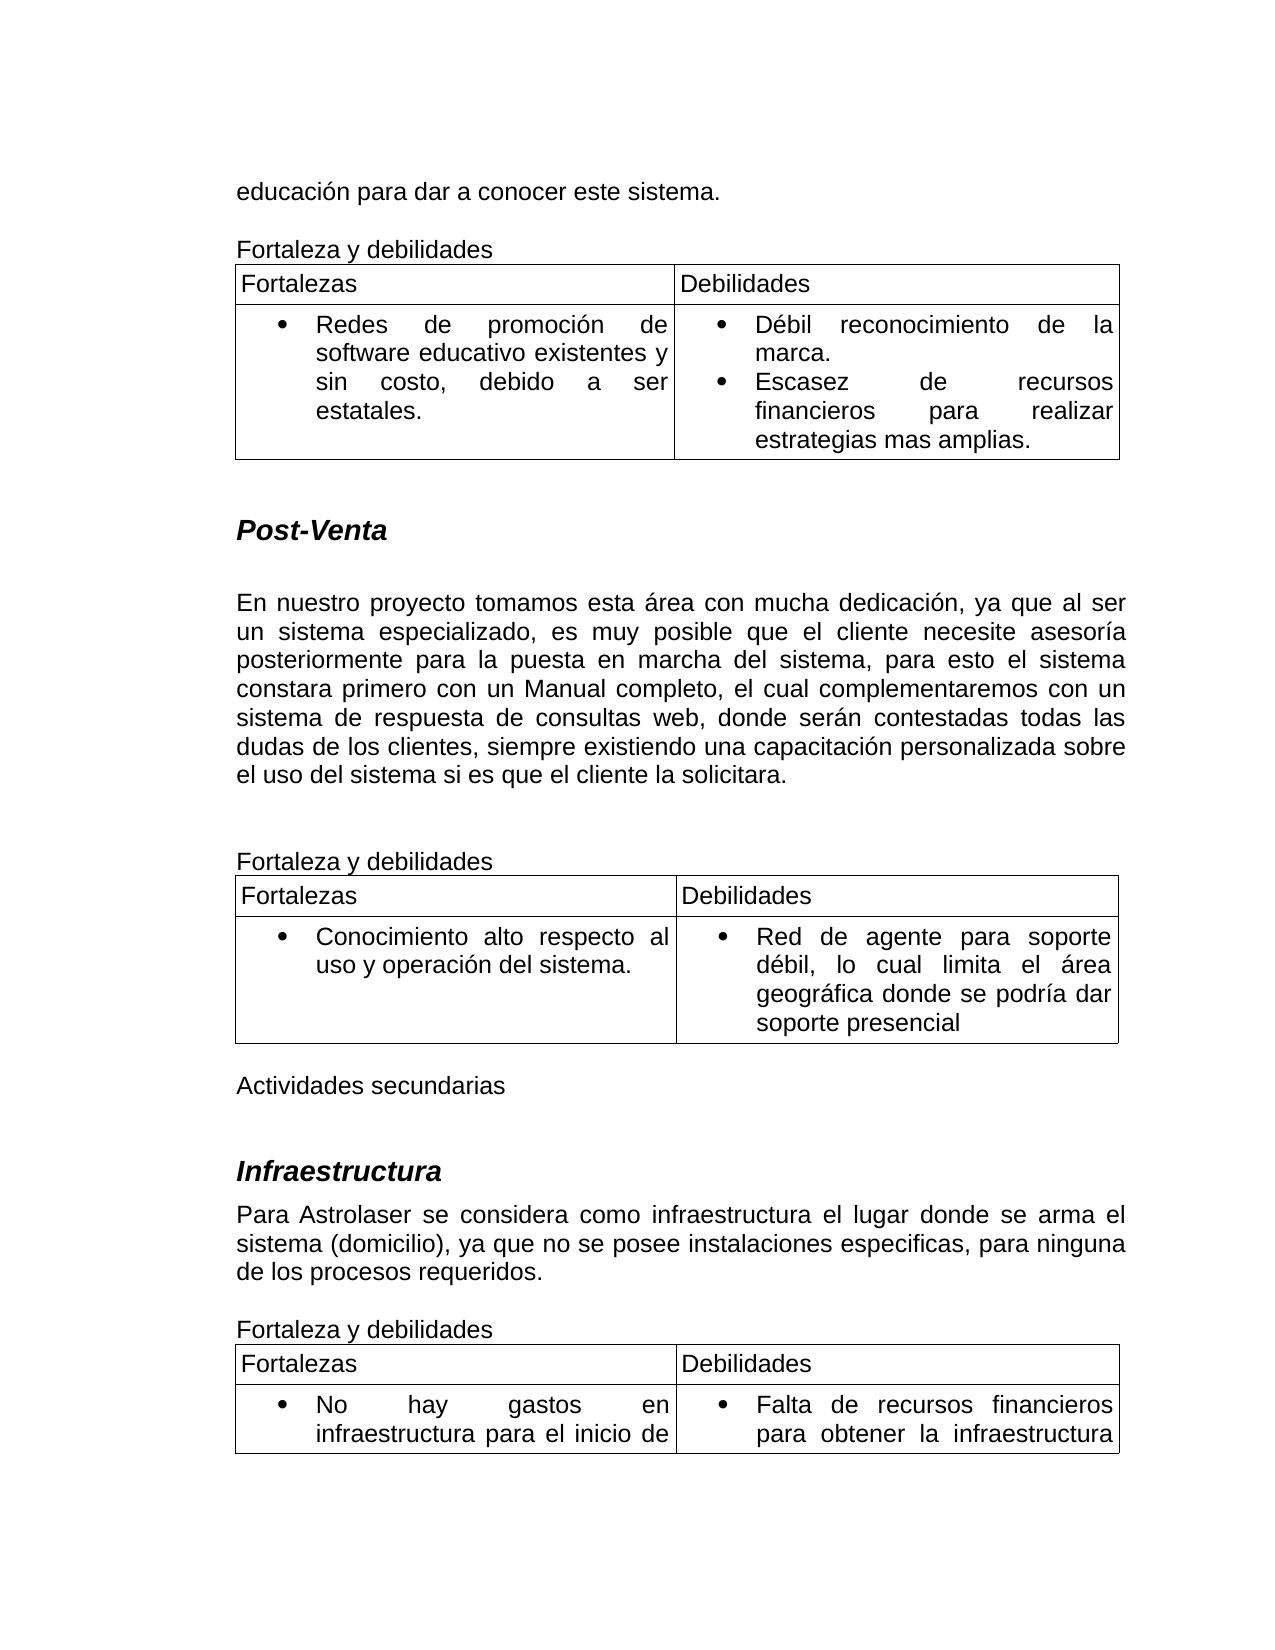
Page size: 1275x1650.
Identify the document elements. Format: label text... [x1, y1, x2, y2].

table_cell Falta de recursos financieros para obtener la infraestructura [677, 1385, 1119, 1453]
table_cell No hay gastos en infraestructura para el inicio de [236, 1385, 676, 1453]
table_header Fortalezas [236, 265, 674, 304]
text Fortaleza y debilidades [236, 847, 1127, 875]
table_header Fortalezas [236, 876, 676, 916]
table_header Debilidades [677, 1345, 1119, 1384]
text educación para dar a conocer este sistema. [236, 177, 1127, 206]
table_header Debilidades [675, 265, 1119, 304]
table_cell Redes de promoción de software educativo existentes y sin costo, debido a ser estatales. [236, 305, 674, 459]
table_cell Débil reconocimiento de la marca. Escasez de recursos financieros para realizar estrategias mas amplias. [675, 305, 1119, 459]
text Para Astrolaser se considera como infraestructura el lugar donde se arma el sistema (domicilio), ya que no se posee instalaciones especificas, para ninguna de los procesos requeridos. [236, 1200, 1127, 1286]
table_header Fortalezas [236, 1345, 676, 1384]
text Actividades secundarias [236, 1071, 1127, 1100]
text En nuestro proyecto tomamos esta área con mucha dedicación, ya que al ser un sistema especializado, es muy posible que el cliente necesite asesoría posteriormente para la puesta en marcha del sistema, para esto el sistema constara primero con un Manual completo, el cual complementaremos con un sistema de respuesta de consultas web, donde serán contestadas todas las dudas de los clientes, siempre existiendo una capacitación personalizada sobre el uso del sistema si es que el cliente la solicitara. [236, 588, 1127, 789]
subtitle Post-Venta [236, 513, 1127, 547]
text Fortaleza y debilidades [236, 1315, 1127, 1343]
subtitle Infraestructura [236, 1154, 1127, 1187]
text Fortaleza y debilidades [236, 235, 1127, 263]
table_header Debilidades [677, 876, 1118, 916]
table_cell Red de agente para soporte débil, lo cual limita el área geográfica donde se podría dar soporte presencial [677, 917, 1118, 1042]
table_cell Conocimiento alto respecto al uso y operación del sistema. [236, 917, 676, 1042]
